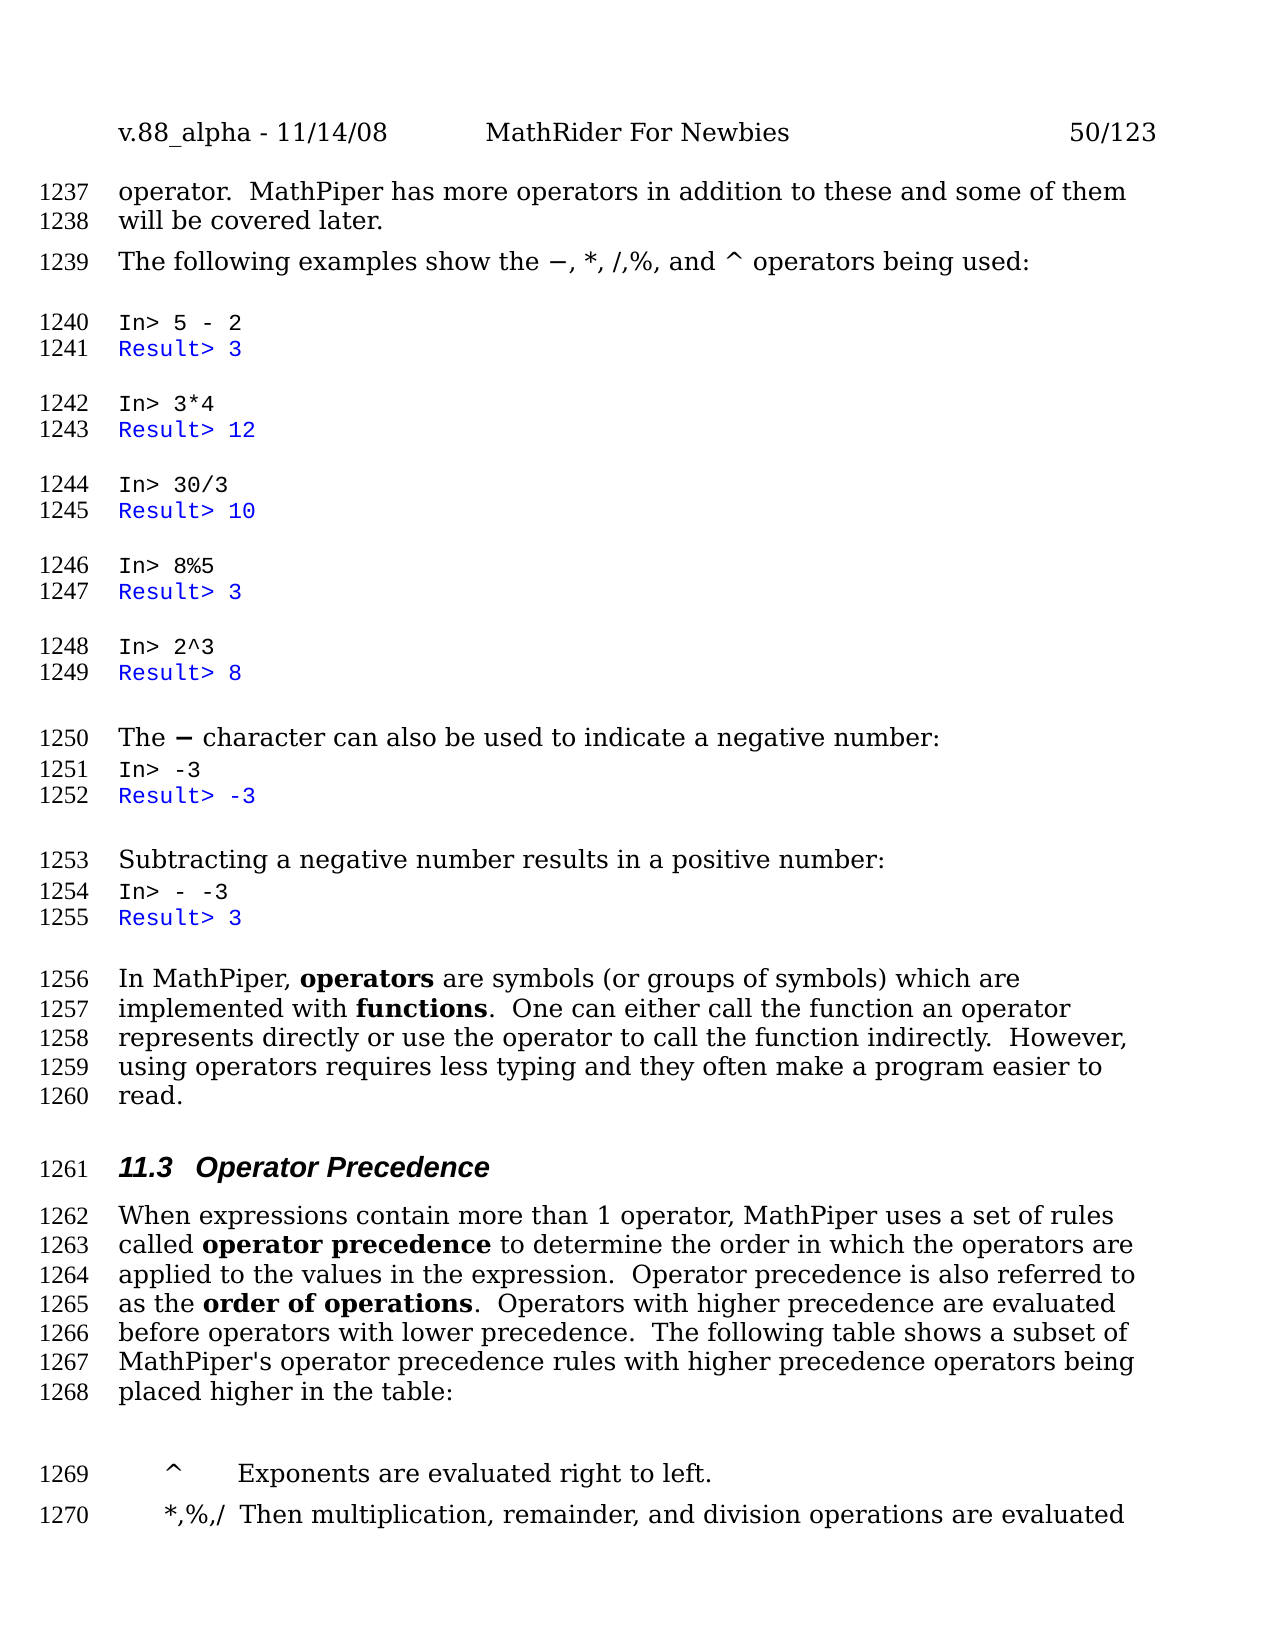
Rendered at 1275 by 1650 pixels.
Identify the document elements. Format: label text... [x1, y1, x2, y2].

text When expressions contain more than 1 operator, MathPiper uses a set of rules called operator precedence to determine the order in which the operators are applied to the values in the expression. Operator precedence is also referred to as the order of operations. Operators with higher precedence are evaluated before operators with lower precedence. The following table shows a subset of MathPiper's operator precedence rules with higher precedence operators being placed higher in the table: [118, 1201, 1157, 1406]
text *,%,/ Then multiplication, remainder, and division operations are evaluated [164, 1500, 1157, 1529]
text In> - -3 [118, 881, 1157, 906]
text Result> 3 [118, 906, 1157, 932]
text Subtracting a negative number results in a positive number: [118, 845, 1157, 874]
text In> 5 - 2 [118, 312, 1157, 337]
text In> 2^3 [118, 636, 1157, 662]
text In> 8%5 [118, 555, 1157, 581]
text Result> -3 [118, 784, 1157, 810]
text ^ Exponents are evaluated right to left. [163, 1459, 1157, 1488]
subtitle Operator Precedence [118, 1150, 1157, 1183]
text The following examples show the −, *, /,%, and ^ operators being used: [118, 247, 1157, 276]
text In MathPiper, operators are symbols (or groups of symbols) which are implemented with functions. One can either call the function an operator represents directly or use the operator to call the function indirectly. However, using operators requires less typing and they often make a program easier to read. [118, 964, 1157, 1111]
text The − character can also be used to indicate a negative number: [118, 723, 1157, 752]
text In> -3 [118, 758, 1157, 784]
text In> 3*4 [118, 393, 1157, 418]
text operator. MathPiper has more operators in addition to these and some of them will be covered later. [118, 177, 1157, 235]
text Result> 8 [118, 662, 1157, 688]
text Result> 10 [118, 499, 1157, 526]
text Result> 3 [118, 581, 1157, 607]
text Result> 3 [118, 337, 1157, 363]
text Result> 12 [118, 418, 1157, 444]
text In> 30/3 [118, 474, 1157, 499]
